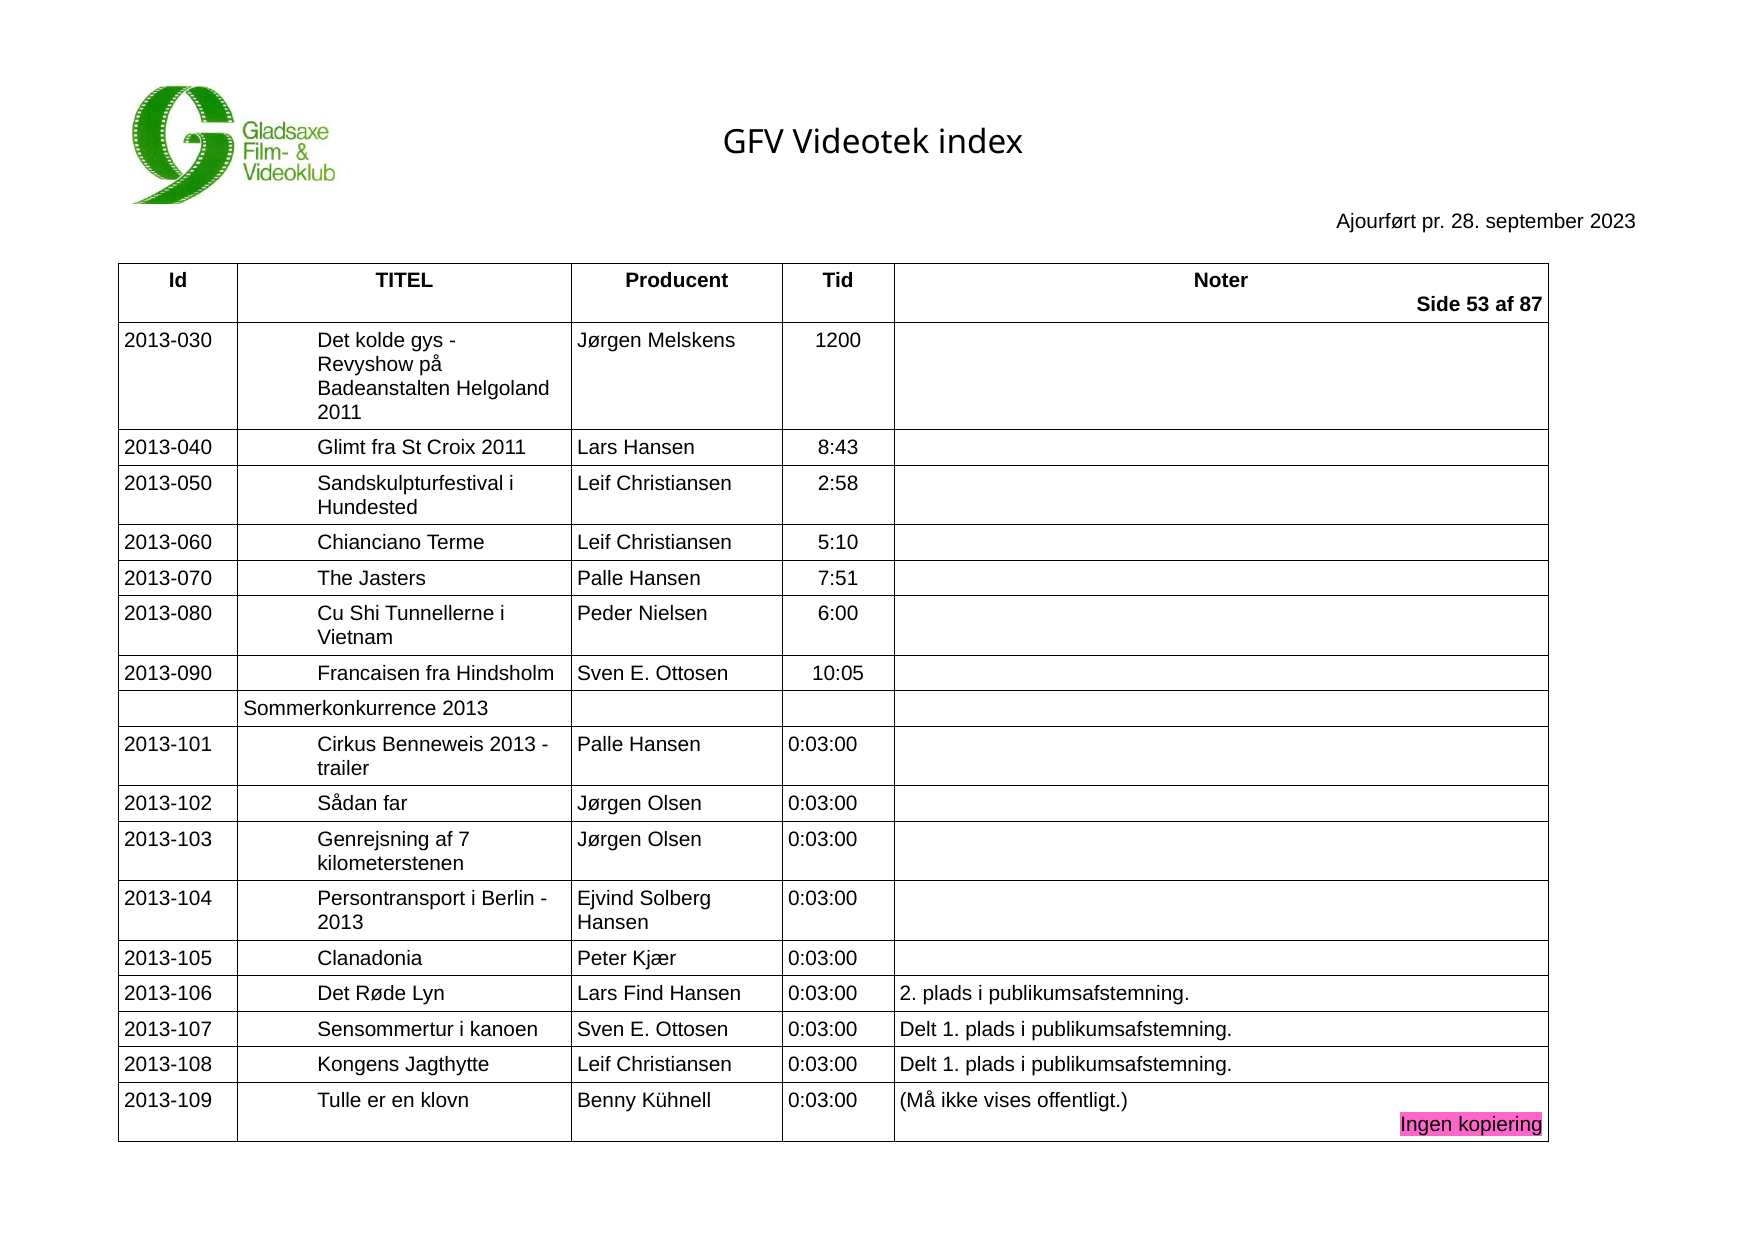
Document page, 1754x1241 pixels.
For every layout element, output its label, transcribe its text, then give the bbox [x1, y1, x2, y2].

table_cell 6:00 [783, 596, 894, 655]
table_cell [895, 466, 1548, 524]
table_cell Delt 1. plads i publikumsafstemning. [895, 1012, 1548, 1046]
table_cell 2013-060 [119, 525, 237, 560]
table_cell 2013-103 [119, 822, 237, 880]
table_cell 8:43 [783, 430, 894, 465]
table_cell Jørgen Olsen [572, 786, 782, 821]
table_cell 0:03:00 [783, 786, 894, 821]
table_cell 0:03:00 [783, 941, 894, 975]
table_cell 7:51 [783, 561, 894, 595]
table_cell Persontransport i Berlin - 2013 [238, 881, 571, 940]
table_cell Lars Find Hansen [572, 976, 782, 1011]
table_cell 2013-080 [119, 596, 237, 655]
table_cell 2013-108 [119, 1047, 237, 1082]
table_cell 2013-090 [119, 656, 237, 690]
table_cell (Må ikke vises offentligt.) Ingen kopiering [895, 1083, 1548, 1141]
table_cell Peder Nielsen [572, 596, 782, 655]
table_cell Glimt fra St Croix 2011 [238, 430, 571, 465]
table_cell Delt 1. plads i publikumsafstemning. [895, 1047, 1548, 1082]
table_cell Leif Christiansen [572, 466, 782, 524]
table_cell 0:03:00 [783, 881, 894, 940]
table_cell [783, 691, 894, 726]
table_cell [895, 323, 1548, 429]
table_header Producent­ [572, 264, 782, 322]
table_cell Sven E. Ottosen [572, 1012, 782, 1046]
table_cell Benny Kühnell [572, 1083, 782, 1141]
table_cell Lars Hansen [572, 430, 782, 465]
table_cell 1200 [783, 323, 894, 429]
table_header TITEL [238, 264, 571, 322]
table_cell [895, 656, 1548, 690]
table_cell 2013-050 [119, 466, 237, 524]
table_cell [895, 881, 1548, 940]
table_cell [895, 525, 1548, 560]
table_cell Genrejsning af 7 kilometerstenen [238, 822, 571, 880]
table_cell 2013-104 [119, 881, 237, 940]
table_cell [895, 561, 1548, 595]
table_cell 2:58 [783, 466, 894, 524]
table_header Noter Side 87 af 87 [895, 264, 1548, 322]
table_cell Tulle er en klovn [238, 1083, 571, 1141]
table_cell Cu Shi Tunnellerne i Vietnam [238, 596, 571, 655]
table_cell 0:03:00 [783, 822, 894, 880]
table_cell [895, 727, 1548, 785]
table_cell The Jasters [238, 561, 571, 595]
table_cell Jørgen Olsen [572, 822, 782, 880]
table_header Id [119, 264, 237, 322]
table_cell 10:05 [783, 656, 894, 690]
table_cell Ejvind Solberg Hansen [572, 881, 782, 940]
table_cell 2013-101 [119, 727, 237, 785]
table_cell 2013-105 [119, 941, 237, 975]
table_cell 0:03:00 [783, 976, 894, 1011]
table_cell 0:03:00 [783, 1047, 894, 1082]
table_cell Sven E. Ottosen [572, 656, 782, 690]
table_cell Sommerkonkurrence 2013 [238, 691, 571, 726]
table_cell 0:03:00 [783, 727, 894, 785]
table_cell [895, 596, 1548, 655]
table_cell Det Røde Lyn [238, 976, 571, 1011]
table_cell Leif Christiansen [572, 525, 782, 560]
table_cell 2. plads i publikumsafstemning. [895, 976, 1548, 1011]
table_cell 0:03:00 [783, 1083, 894, 1141]
table_cell 5:10 [783, 525, 894, 560]
table_cell 2013-102 [119, 786, 237, 821]
table_cell Sådan far [238, 786, 571, 821]
table_cell Kongens Jagthytte [238, 1047, 571, 1082]
table_cell [895, 430, 1548, 465]
table_cell Francaisen fra Hindsholm [238, 656, 571, 690]
table_cell [895, 691, 1548, 726]
table_cell Cirkus Benneweis 2013 - trailer [238, 727, 571, 785]
table_header Tid [783, 264, 894, 322]
table_cell Leif Christiansen [572, 1047, 782, 1082]
table_cell 0:03:00 [783, 1012, 894, 1046]
table_cell Clanadonia [238, 941, 571, 975]
table_cell [895, 822, 1548, 880]
table_cell Chianciano Terme [238, 525, 571, 560]
table_cell 2013-107 [119, 1012, 237, 1046]
table_cell 2013-106 [119, 976, 237, 1011]
table_cell 2013-109 [119, 1083, 237, 1141]
table_cell Palle Hansen [572, 727, 782, 785]
table_cell Palle Hansen [572, 561, 782, 595]
table_cell [895, 786, 1548, 821]
table_cell [895, 941, 1548, 975]
table_cell [572, 691, 782, 726]
table_cell Jørgen Melskens [572, 323, 782, 429]
table_cell Sensommertur i kanoen [238, 1012, 571, 1046]
table_cell Peter Kjær [572, 941, 782, 975]
table_cell Det kolde gys - Revyshow på Badeanstalten Helgoland 2011 [238, 323, 571, 429]
table_cell Sandskulpturfestival i Hundested [238, 466, 571, 524]
table_cell 2013-030 [119, 323, 237, 429]
picture [131, 85, 348, 204]
table_cell 2013-070 [119, 561, 237, 595]
table_cell 2013-040 [119, 430, 237, 465]
table_cell [119, 691, 237, 726]
